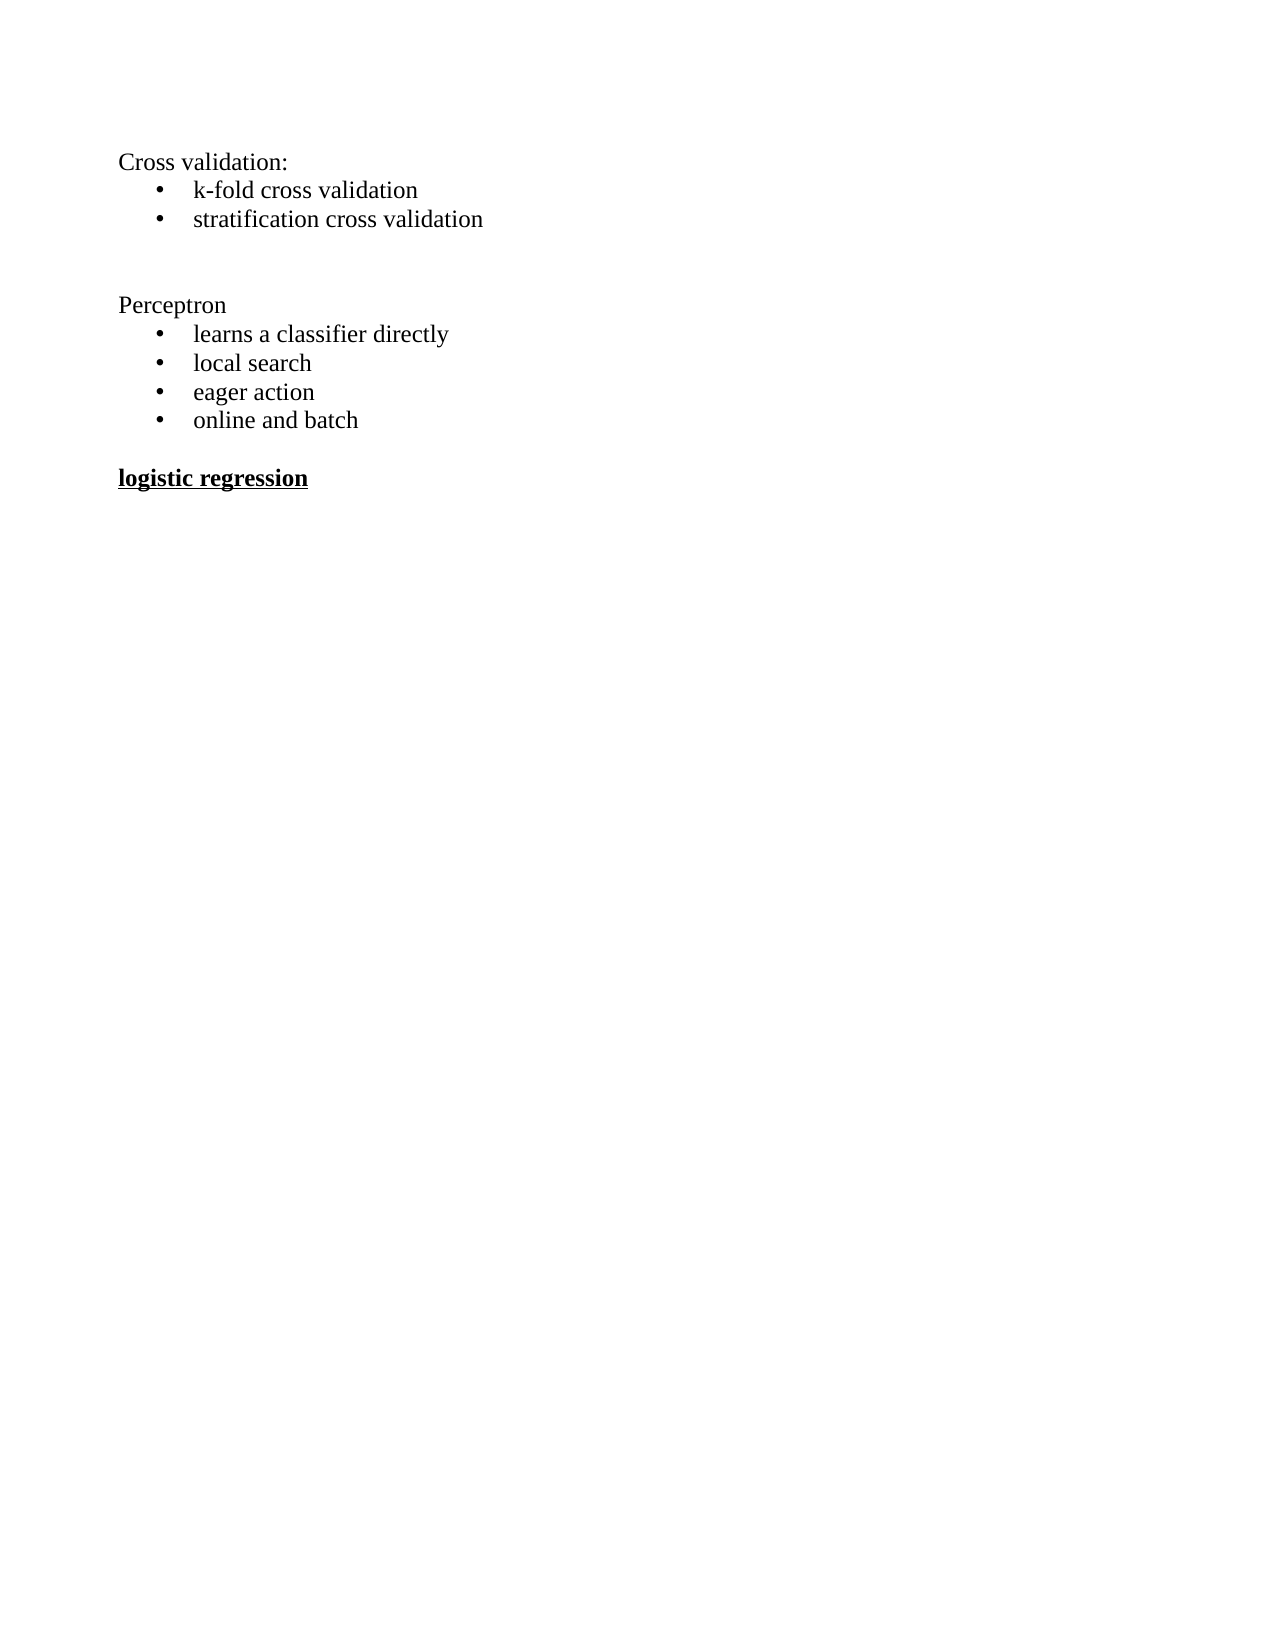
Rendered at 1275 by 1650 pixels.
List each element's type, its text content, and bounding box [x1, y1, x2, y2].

list k-fold cross validation [156, 176, 1157, 204]
list local search [156, 348, 1157, 377]
list learns a classifier directly [156, 319, 1157, 348]
text Cross validation: [118, 147, 1157, 176]
text Perceptron [118, 291, 1157, 319]
list eager action [156, 377, 1157, 406]
list online and batch [156, 406, 1157, 434]
text logistic regression [118, 463, 1157, 492]
list stratification cross validation [156, 204, 1157, 233]
